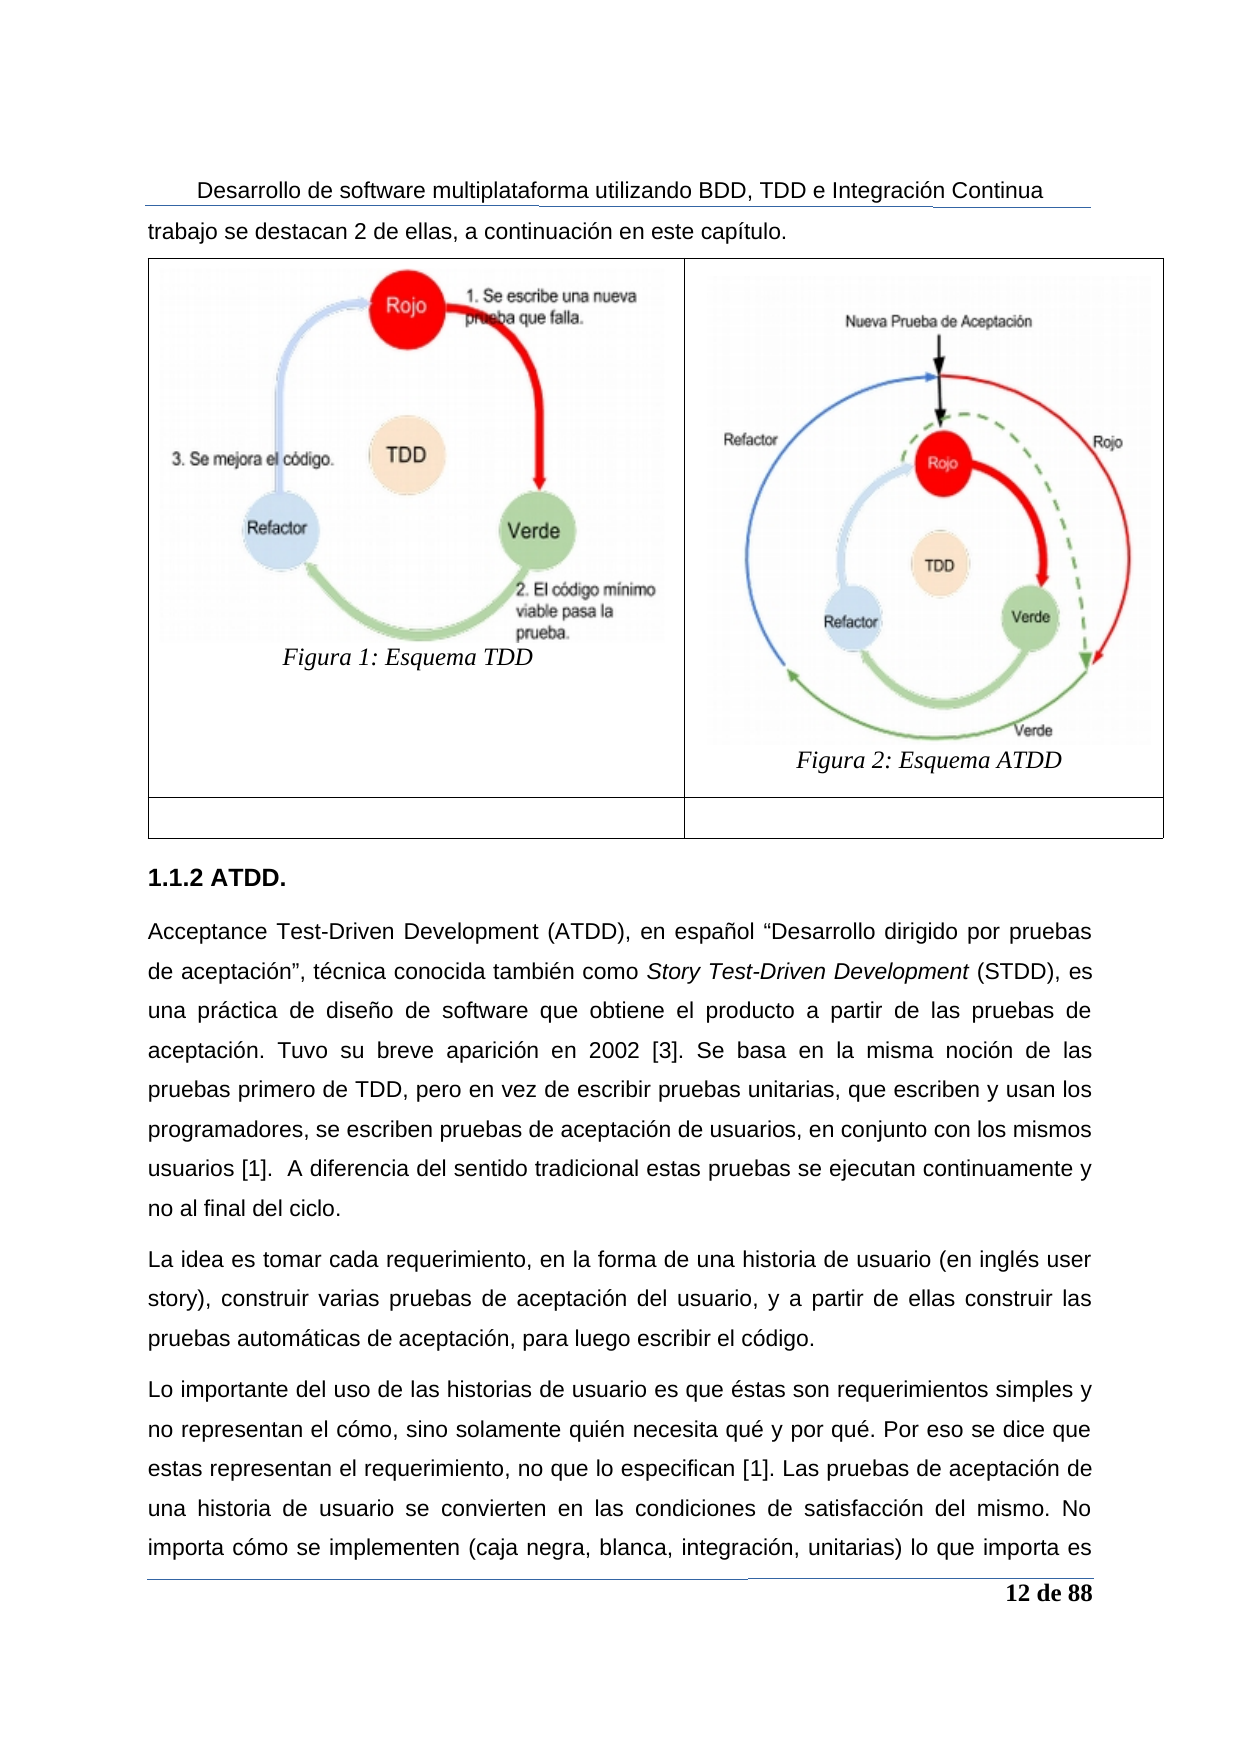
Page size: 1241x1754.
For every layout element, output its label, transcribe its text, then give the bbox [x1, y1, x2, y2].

table_cell [149, 798, 684, 838]
picture [159, 268, 665, 643]
picture [707, 276, 1151, 745]
table_header [685, 259, 1163, 797]
table_cell [685, 798, 1163, 838]
table_header [149, 259, 684, 642]
subtitle 1.1.2 ATDD. [148, 863, 1093, 891]
text Acceptance Test-Driven Development (ATDD), en español “Desarrollo dirigido por pruebas de aceptación”, técnica conocida también como Story Test-Driven Development (STDD), es una práctica de diseño de software que obtiene el producto a partir de las pruebas de aceptación. Tuvo su breve aparición en 2002 [3]. Se basa en la misma noción de las pruebas primero de TDD, pero en vez de escribir pruebas unitarias, que escriben y usan los programadores, se escriben pruebas de aceptación de usuarios, en conjunto con los mismos usuarios [1]. A diferencia del sentido tradicional estas pruebas se ejecutan continuamente y no al final del ciclo. [148, 918, 1093, 1221]
table_header [149, 643, 684, 797]
text trabajo se destacan 2 de ellas, a continuación en este capítulo. [148, 218, 1093, 245]
text Lo importante del uso de las historias de usuario es que éstas son requerimientos simples y no representan el cómo, sino solamente quién necesita qué y por qué. Por eso se dice que estas representan el requerimiento, no que lo especifican [1]. Las pruebas de aceptación de una historia de usuario se convierten en las condiciones de satisfacción del mismo. No importa cómo se implementen (caja negra, blanca, integración, unitarias) lo que importa es [148, 1376, 1093, 1560]
text La idea es tomar cada requerimiento, en la forma de una historia de usuario (en inglés user story), construir varias pruebas de aceptación del usuario, y a partir de ellas construir las pruebas automáticas de aceptación, para luego escribir el código. [148, 1246, 1093, 1351]
